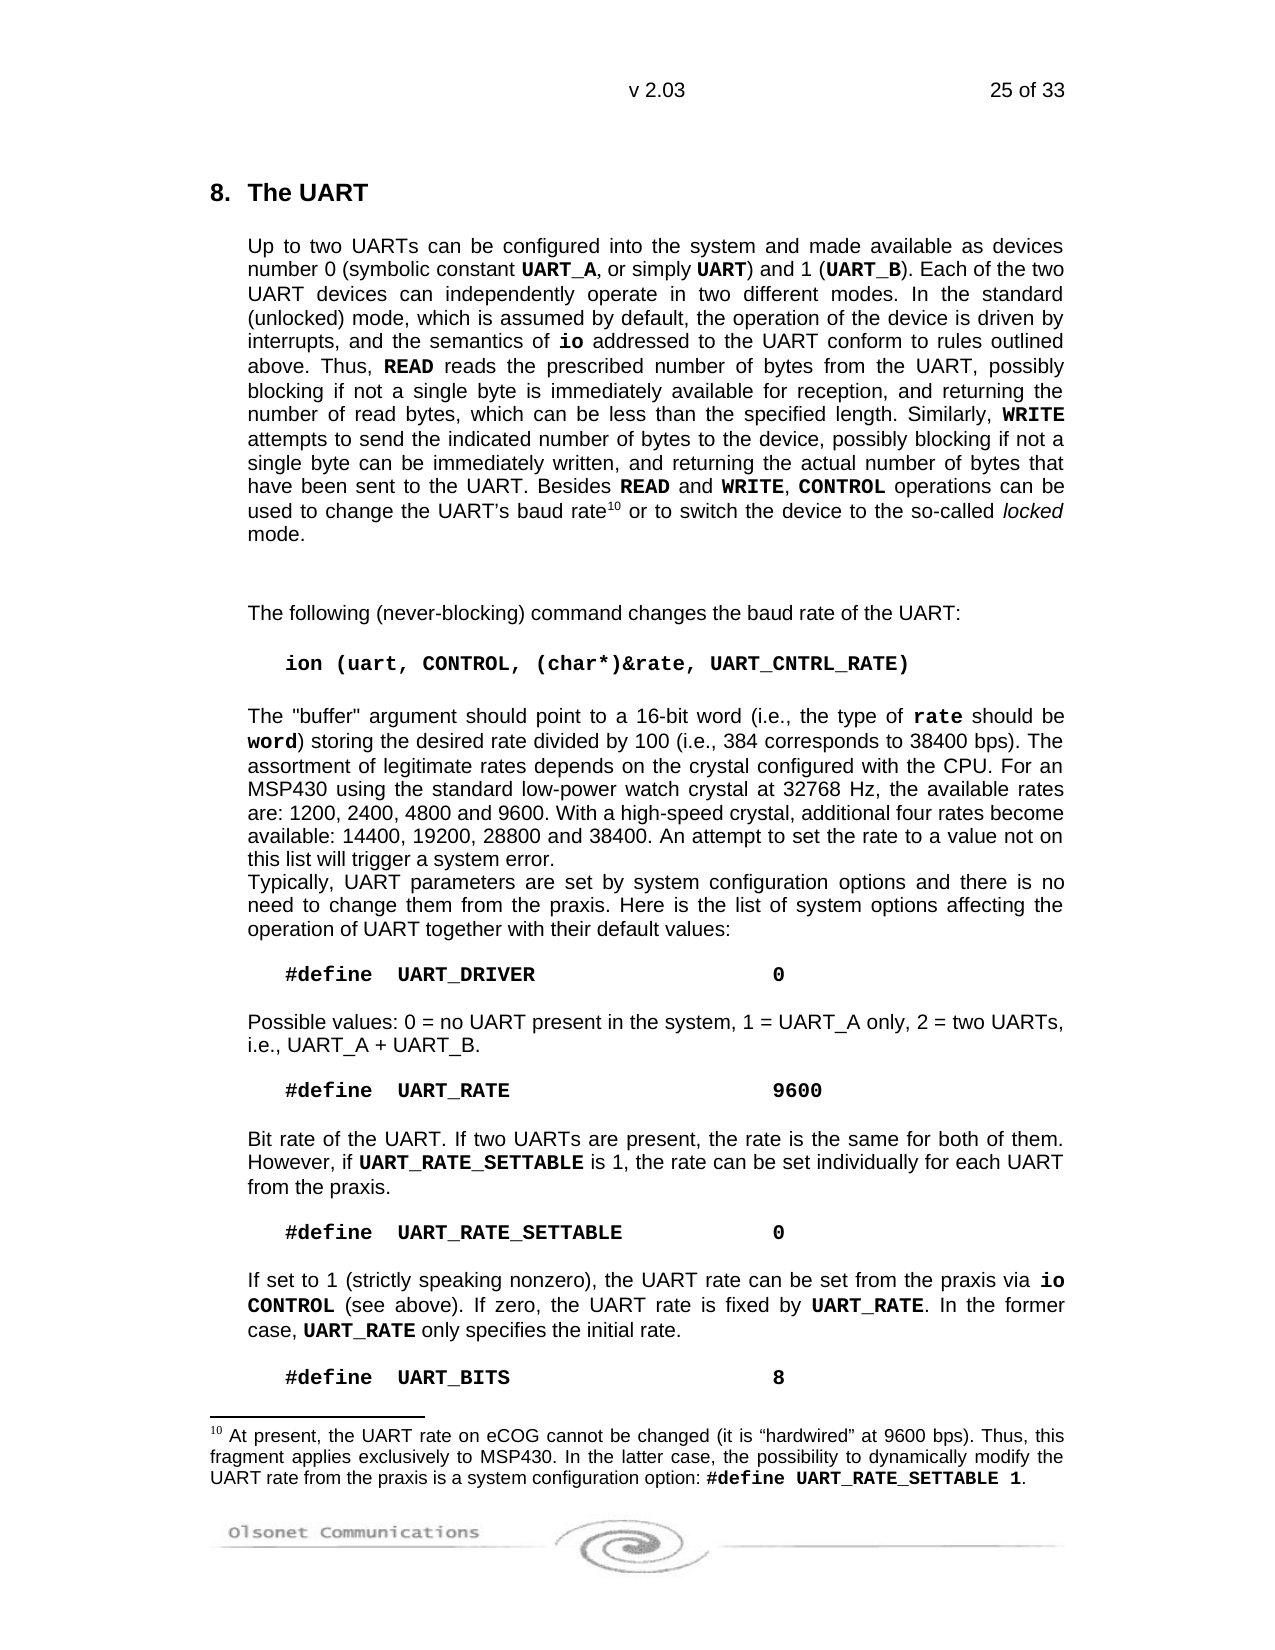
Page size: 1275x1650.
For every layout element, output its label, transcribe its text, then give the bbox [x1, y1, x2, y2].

picture [210, 1504, 1065, 1596]
text Bit rate of the UART. If two UARTs are present, the rate is the same for both of them. However, if UART_RATE_SETTABLE is 1, the rate can be set individually for each UART from the praxis. [247, 1127, 1065, 1199]
text #define UART_BITS 8 [247, 1367, 1065, 1391]
text The "buffer" argument should point to a 16-bit word (i.e., the type of rate should be word) storing the desired rate divided by 100 (i.e., 384 corresponds to 38400 bps). The assortment of legitimate rates depends on the crystal configured with the CPU. For an MSP430 using the standard low-power watch crystal at 32768 Hz, the available rates are: 1200, 2400, 4800 and 9600. With a high-speed crystal, additional four rates become available: 14400, 19200, 28800 and 38400. An attempt to set the rate to a value not on this list will trigger a system error. [247, 704, 1065, 871]
text At present, the UART rate on eCOG cannot be changed (it is “hardwired” at 9600 bps). Thus, this fragment applies exclusively to MSP430. In the latter case, the possibility to dynamically modify the UART rate from the praxis is a system configuration option: #define UART_RATE_SETTABLE 1. [210, 1423, 1065, 1490]
text #define UART_RATE 9600 [247, 1080, 1065, 1104]
text #define UART_RATE_SETTABLE 0 [247, 1222, 1065, 1246]
text Possible values: 0 = no UART present in the system, 1 = UART_A only, 2 = two UARTs, i.e., UART_A + UART_B. [247, 1011, 1065, 1057]
text The following (never-blocking) command changes the baud rate of the UART: [247, 602, 1065, 625]
text If set to 1 (strictly speaking nonzero), the UART rate can be set from the praxis via io CONTROL (see above). If zero, the UART rate is fixed by UART_RATE. In the former case, UART_RATE only specifies the initial rate. [247, 1269, 1065, 1344]
subtitle The UART [210, 179, 1065, 207]
text ion (uart, CONTROL, (char*)&rate, UART_CNTRL_RATE) [247, 653, 1065, 676]
text #define UART_DRIVER 0 [247, 964, 1065, 987]
text Typically, UART parameters are set by system configuration options and there is no need to change them from the praxis. Here is the list of system options affecting the operation of UART together with their default values: [247, 871, 1065, 940]
text Up to two UARTs can be configured into the system and made available as devices number 0 (symbolic constant UART_A, or simply UART) and 1 (UART_B). Each of the two UART devices can independently operate in two different modes. In the standard (unlocked) mode, which is assumed by default, the operation of the device is driven by interrupts, and the semantics of io addressed to the UART conform to rules outlined above. Thus, READ reads the prescribed number of bytes from the UART, possibly blocking if not a single byte is immediately available for reception, and returning the number of read bytes, which can be less than the specified length. Similarly, WRITE attempts to send the indicated number of bytes to the device, possibly blocking if not a single byte can be immediately written, and returning the actual number of bytes that have been sent to the UART. Besides READ and WRITE, CONTROL operations can be used to change the UART’s baud rate or to switch the device to the so-called locked mode. [247, 234, 1065, 546]
